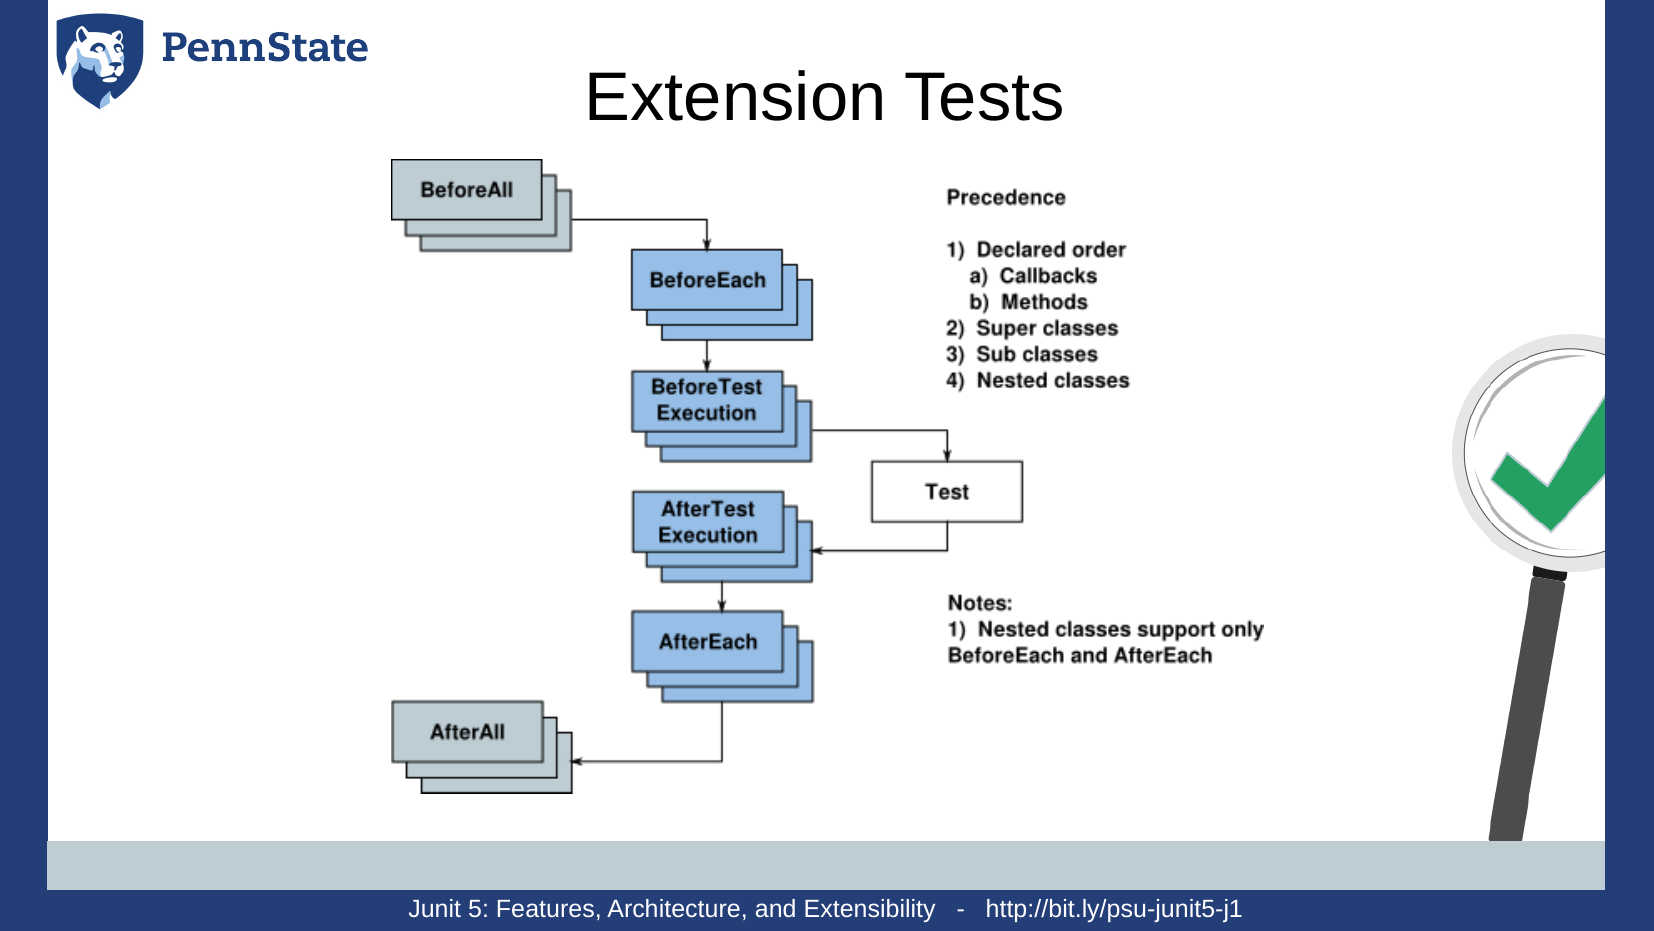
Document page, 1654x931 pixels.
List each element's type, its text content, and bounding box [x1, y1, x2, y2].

picture [391, 159, 1264, 794]
title Extension Tests [60, 19, 1591, 175]
picture [48, 0, 411, 152]
picture [1452, 334, 1605, 841]
